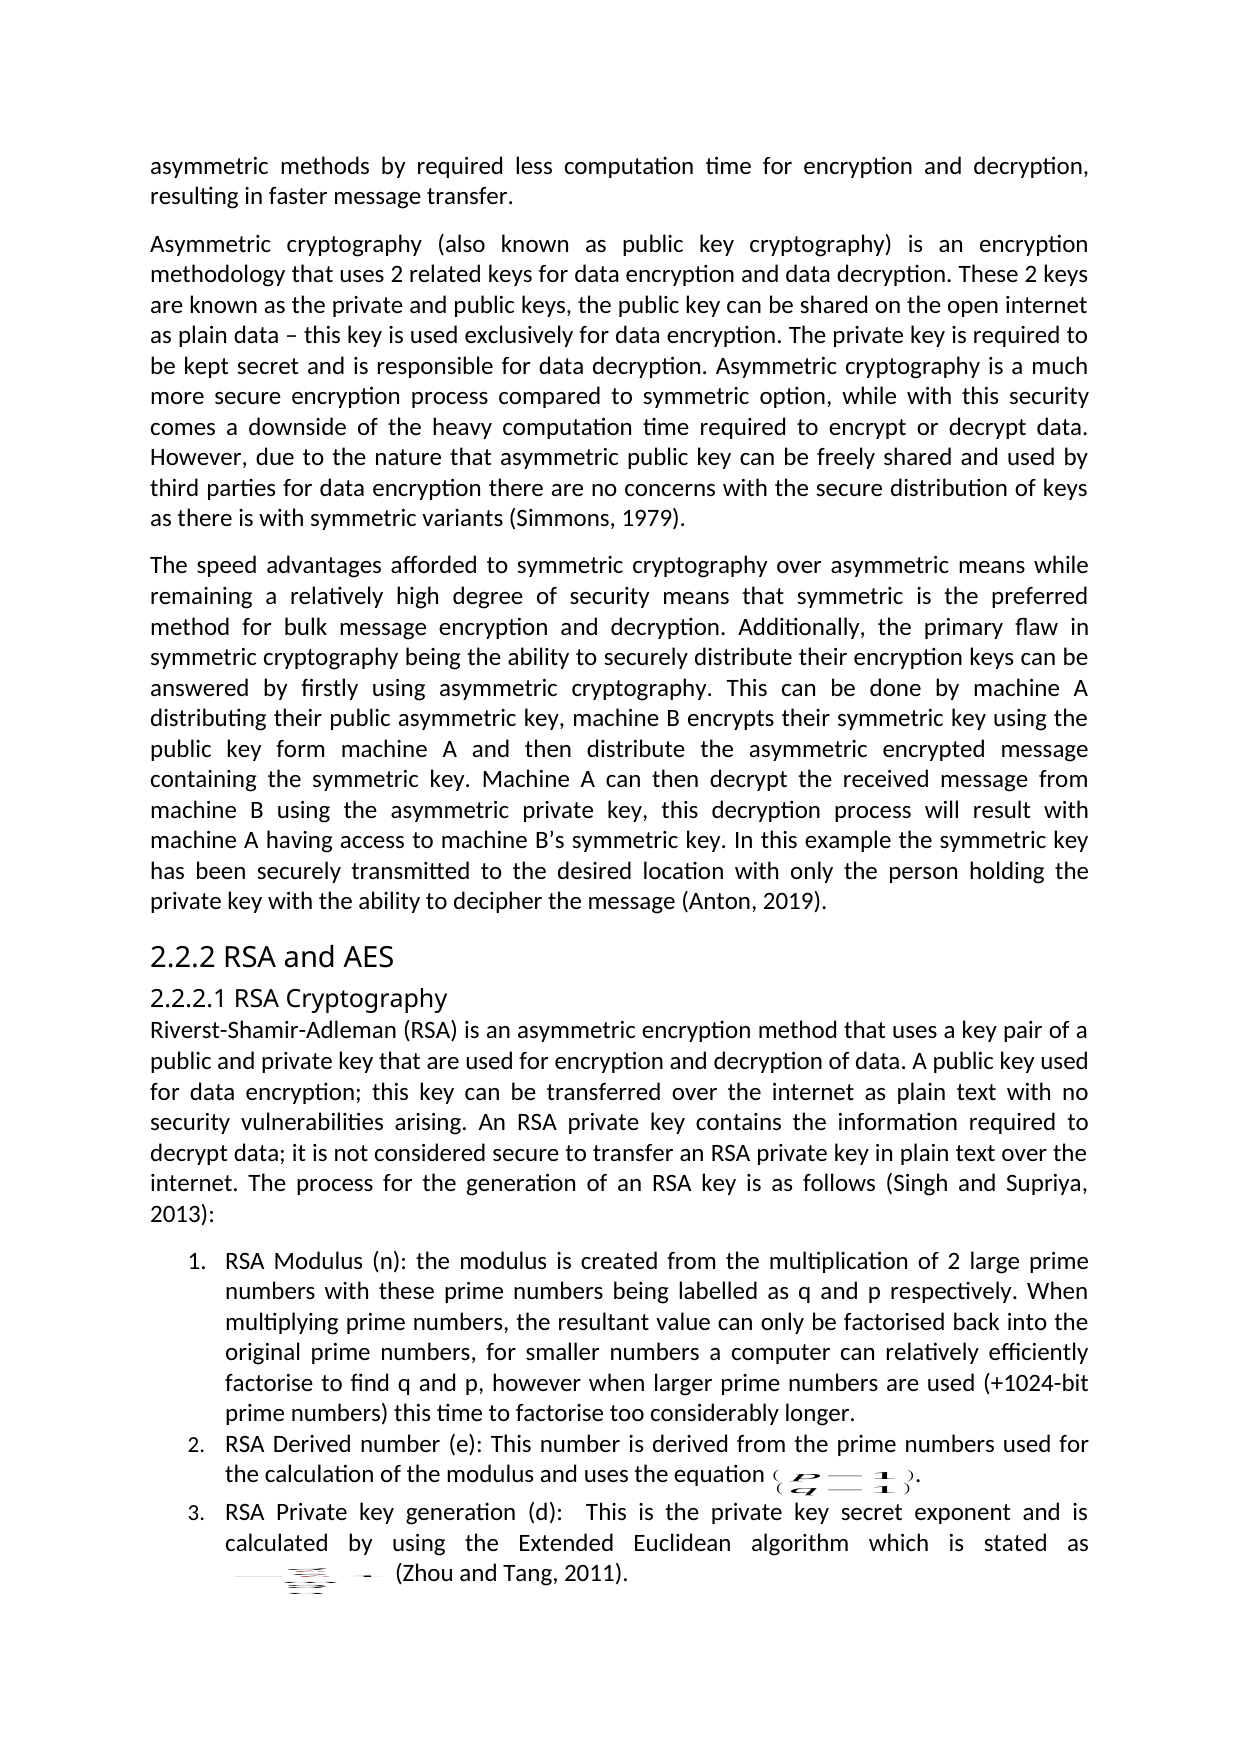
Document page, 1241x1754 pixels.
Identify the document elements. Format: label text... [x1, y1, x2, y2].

subtitle 2.2.2 RSA and AES [150, 937, 1090, 976]
text asymmetric methods by required less computation time for encryption and decryption, resulting in faster message transfer. [150, 150, 1090, 211]
list RSA Derived number (e): This number is derived from the prime numbers used for the calculation of the modulus and uses the equation . [187, 1428, 1090, 1496]
text Asymmetric cryptography (also known as public key cryptography) is an encryption methodology that uses 2 related keys for data encryption and data decryption. These 2 keys are known as the private and public keys, the public key can be shared on the open internet as plain data – this key is used exclusively for data encryption. The private key is required to be kept secret and is responsible for data decryption. Asymmetric cryptography is a much more secure encryption process compared to symmetric option, while with this security comes a downside of the heavy computation time required to encrypt or decrypt data. However, due to the nature that asymmetric public key can be freely shared and used by third parties for data encryption there are no concerns with the secure distribution of keys as there is with symmetric variants (Simmons, 1979). [150, 228, 1090, 533]
text The speed advantages afforded to symmetric cryptography over asymmetric means while remaining a relatively high degree of security means that symmetric is the preferred method for bulk message encryption and decryption. Additionally, the primary flaw in symmetric cryptography being the ability to securely distribute their encryption keys can be answered by firstly using asymmetric cryptography. This can be done by machine A distributing their public asymmetric key, machine B encrypts their symmetric key using the public key form machine A and then distribute the asymmetric encrypted message containing the symmetric key. Machine A can then decrypt the received message from machine B using the asymmetric private key, this decryption process will result with machine A having access to machine B’s symmetric key. In this example the symmetric key has been securely transmitted to the desired location with only the person holding the private key with the ability to decipher the message (Anton, 2019). [150, 549, 1090, 916]
list RSA Modulus (n): the modulus is created from the multiplication of 2 large prime numbers with these prime numbers being labelled as q and p respectively. When multiplying prime numbers, the resultant value can only be factorised back into the original prime numbers, for smaller numbers a computer can relatively efficiently factorise to find q and p, however when larger prime numbers are used (+1024-bit prime numbers) this time to factorise too considerably longer. [187, 1245, 1090, 1428]
text Riverst-Shamir-Adleman (RSA) is an asymmetric encryption method that uses a key pair of a public and private key that are used for encryption and decryption of data. A public key used for data encryption; this key can be transferred over the internet as plain text with no security vulnerabilities arising. An RSA private key contains the information required to decrypt data; it is not considered secure to transfer an RSA private key in plain text over the internet. The process for the generation of an RSA key is as follows (Singh and Supriya, 2013): [150, 1014, 1090, 1228]
subtitle 2.2.2.1 RSA Cryptography [150, 981, 1090, 1014]
list RSA Private key generation (d): This is the private key secret exponent and is calculated by using the Extended Euclidean algorithm which is stated as (Zhou and Tang, 2011). [187, 1496, 1090, 1595]
